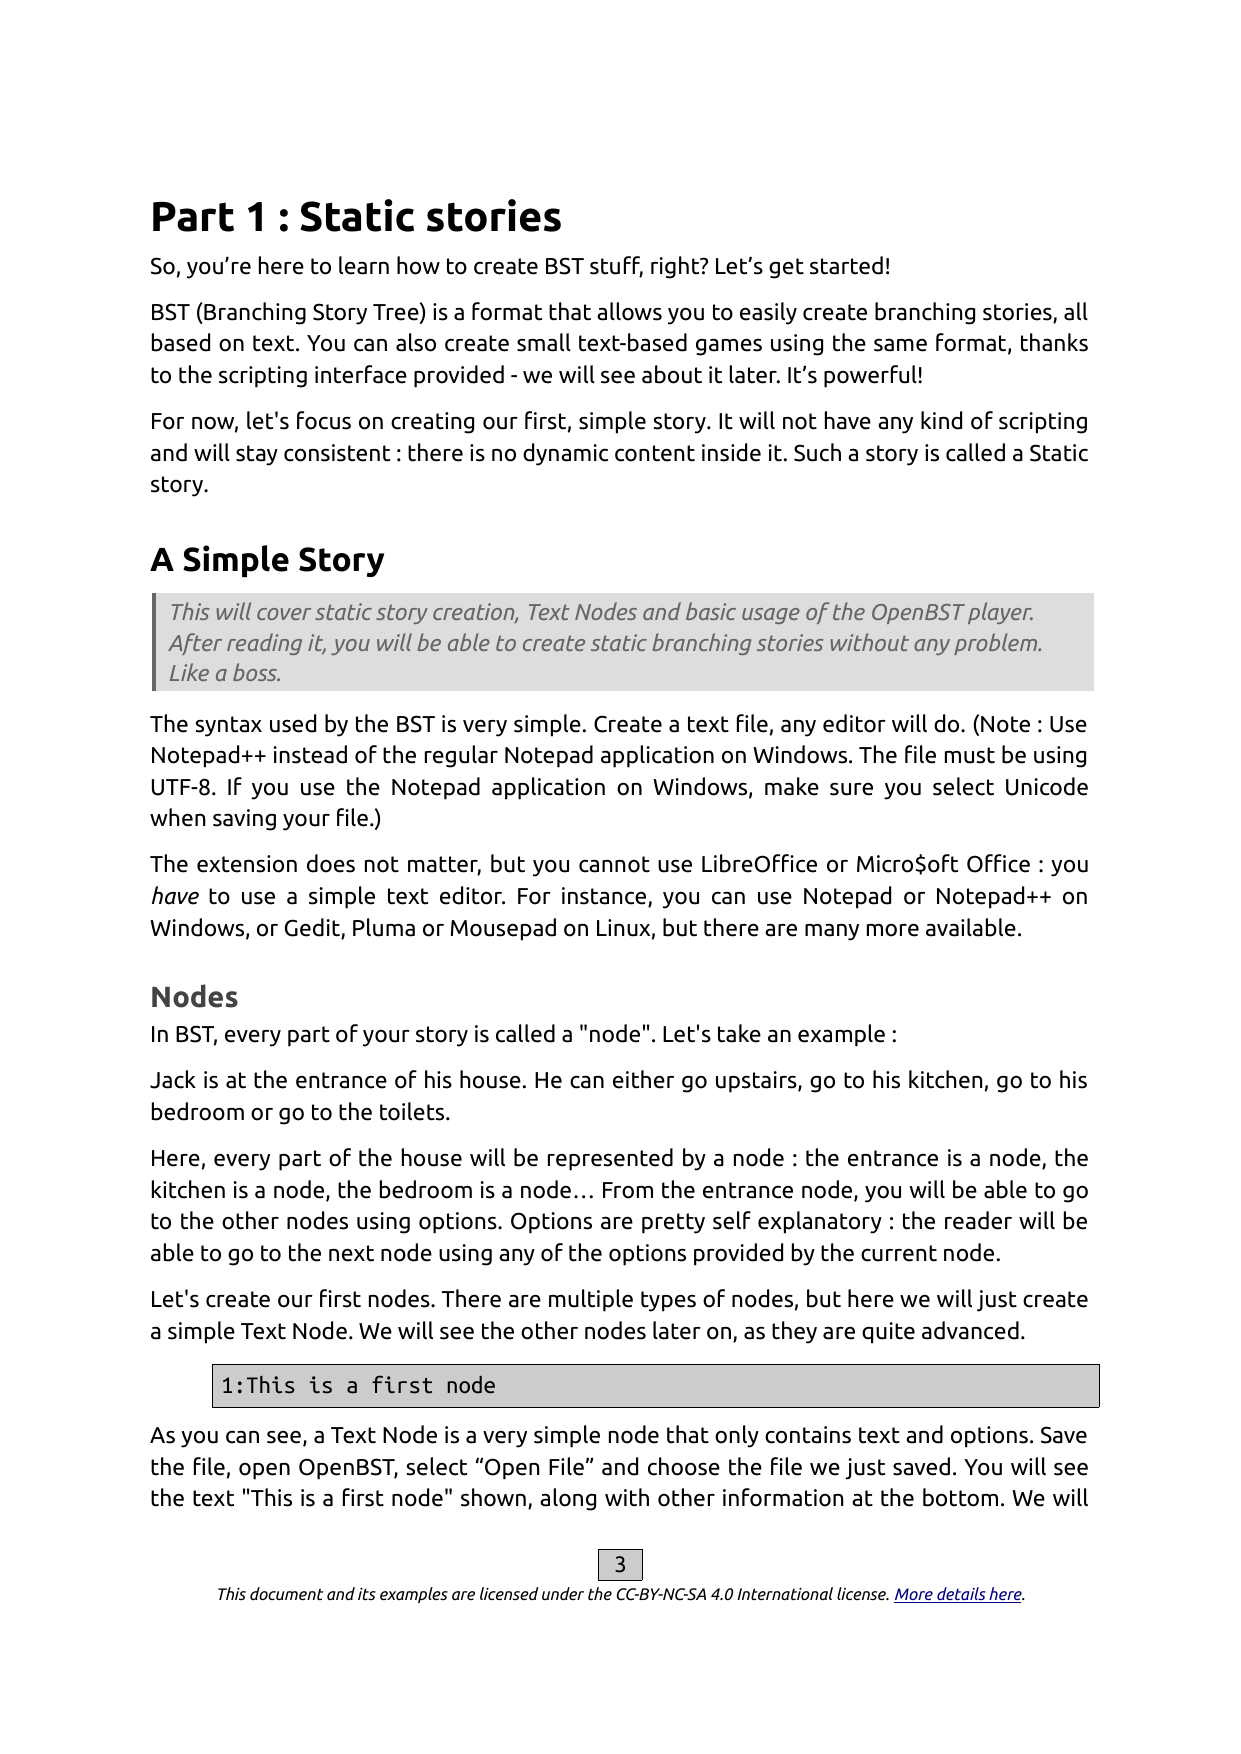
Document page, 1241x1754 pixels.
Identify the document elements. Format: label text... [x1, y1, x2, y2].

text BST (Branching Story Tree) is a format that allows you to easily create branching stories, all based on text. You can also create small text-based games using the same format, thanks to the scripting interface provided - we will see about it later. It’s powerful! [150, 298, 1090, 388]
subtitle Part 1 : Static stories [150, 192, 1090, 239]
text Jack is at the entrance of his house. He can either go upstairs, go to his kitchen, go to his bedroom or go to the toilets. [150, 1067, 1090, 1125]
text For now, let's focus on creating our first, simple story. It will not have any kind of scripting and will stay consistent : there is no dynamic content inside it. Such a story is called a Static story. [150, 407, 1090, 497]
subtitle A Simple Story [150, 540, 1090, 578]
text The extension does not matter, but you cannot use LibreOffice or Micro$oft Office : you have to use a simple text editor. For instance, you can use Notepad or Notepad++ on Windows, or Gedit, Pluma or Mousepad on Linux, but there are many more available. [150, 851, 1090, 940]
text This will cover static story creation, Text Nodes and basic usage of the OpenBST player. After reading it, you will be able to create static branching stories without any problem. Like a boss. [156, 593, 1090, 691]
text Let's create our first nodes. There are multiple types of nodes, but here we will just create a simple Text Node. We will see the other nodes later on, as they are quite advanced. [150, 1286, 1090, 1343]
text Here, every part of the house will be represented by a node : the entrance is a node, the kitchen is a node, the bedroom is a node… From the entrance node, you will be able to go to the other nodes using options. Options are pretty self explanatory : the reader will be able to go to the next node using any of the options provided by the current node. [150, 1145, 1090, 1266]
text In BST, every part of your story is called a "node". Let's take an example : [150, 1021, 1090, 1047]
text As you can see, a Text Node is a very simple node that only contains text and options. Save the file, open OpenBST, select “Open File” and choose the file we just saved. You will see the text "This is a first node" shown, along with other information at the bottom. We will [150, 1422, 1090, 1511]
text So, you’re here to learn how to create BST stuff, right? Let’s get started! [150, 252, 1090, 278]
text The syntax used by the BST is very simple. Create a text file, any editor will do. (Note : Use Notepad++ instead of the regular Notepad application on Windows. The file must be using UTF-8. If you use the Notepad application on Windows, make sure you select Unicode when saving your file.) [150, 710, 1090, 831]
subtitle Nodes [150, 979, 1090, 1012]
text 1:This is a first node [213, 1365, 1099, 1407]
